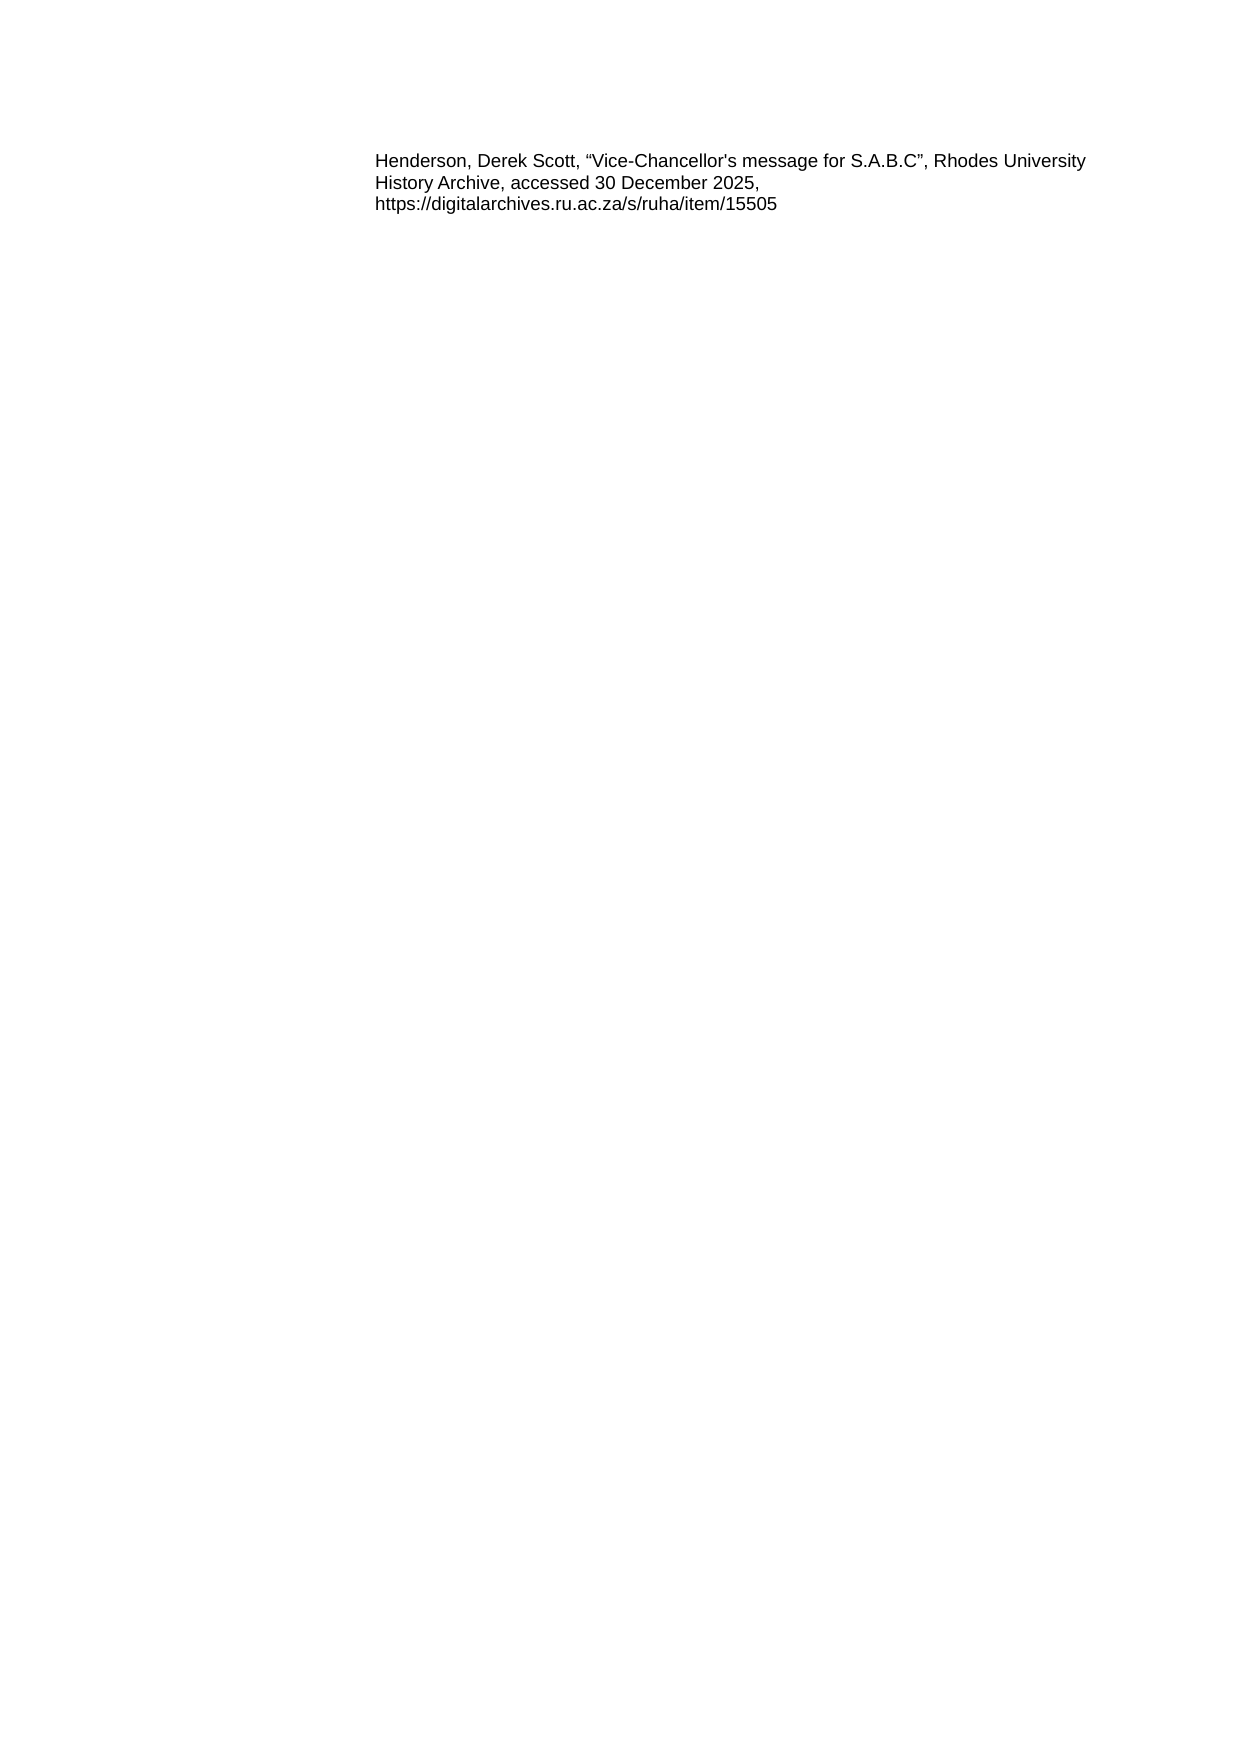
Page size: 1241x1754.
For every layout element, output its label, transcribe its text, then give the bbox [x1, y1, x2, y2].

text Henderson, Derek Scott, “Vice-Chancellor's message for S.A.B.C”, Rhodes University History Archive, accessed 30 December 2025, https://digitalarchives.ru.ac.za/s/ruha/item/15505 [375, 150, 1090, 215]
